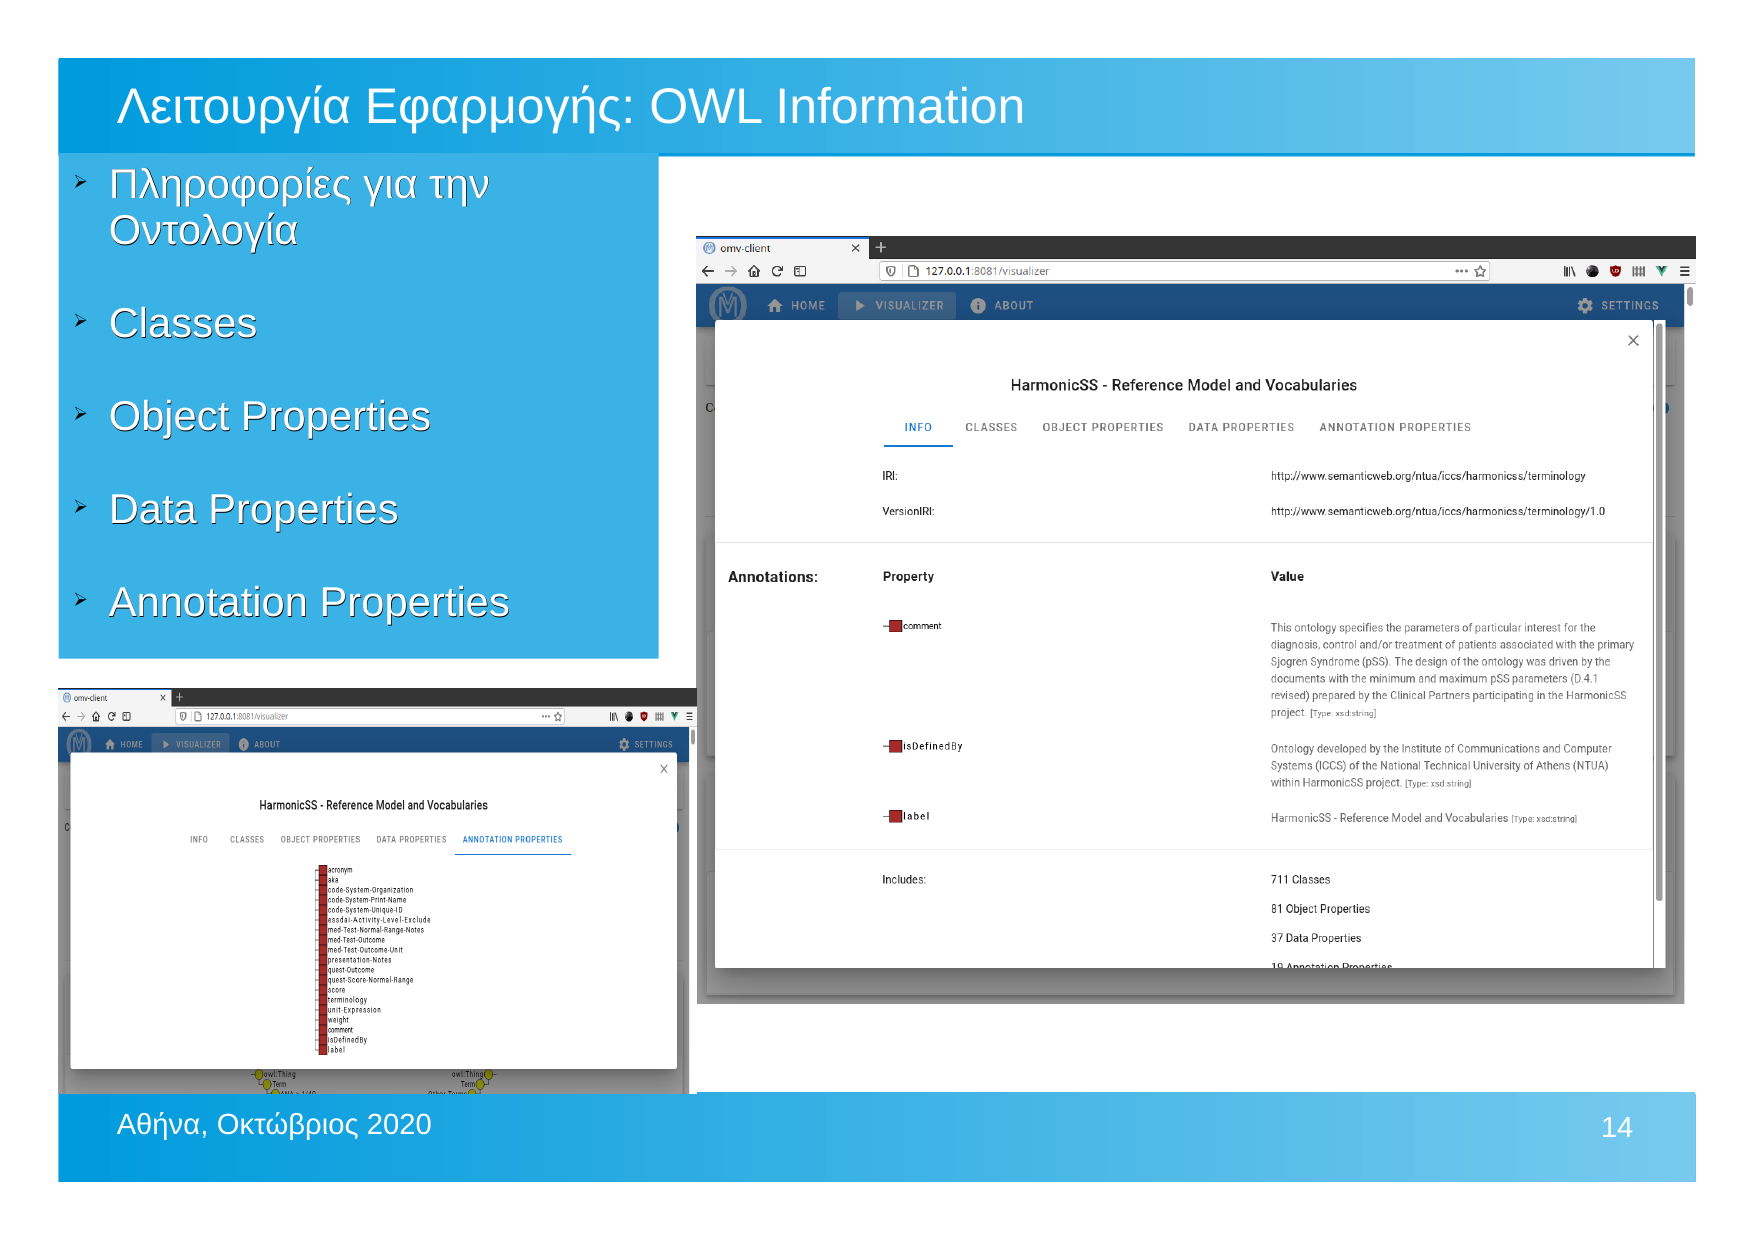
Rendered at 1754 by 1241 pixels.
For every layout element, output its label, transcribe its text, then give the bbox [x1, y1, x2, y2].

picture [58, 236, 1696, 1094]
title Λειτουργία Εφαρμογής: OWL Information [116, 58, 1637, 154]
text_box Πληροφορίες για την Οντολογία Classes Object Properties Data Properties Annotation Properties [58, 153, 659, 659]
